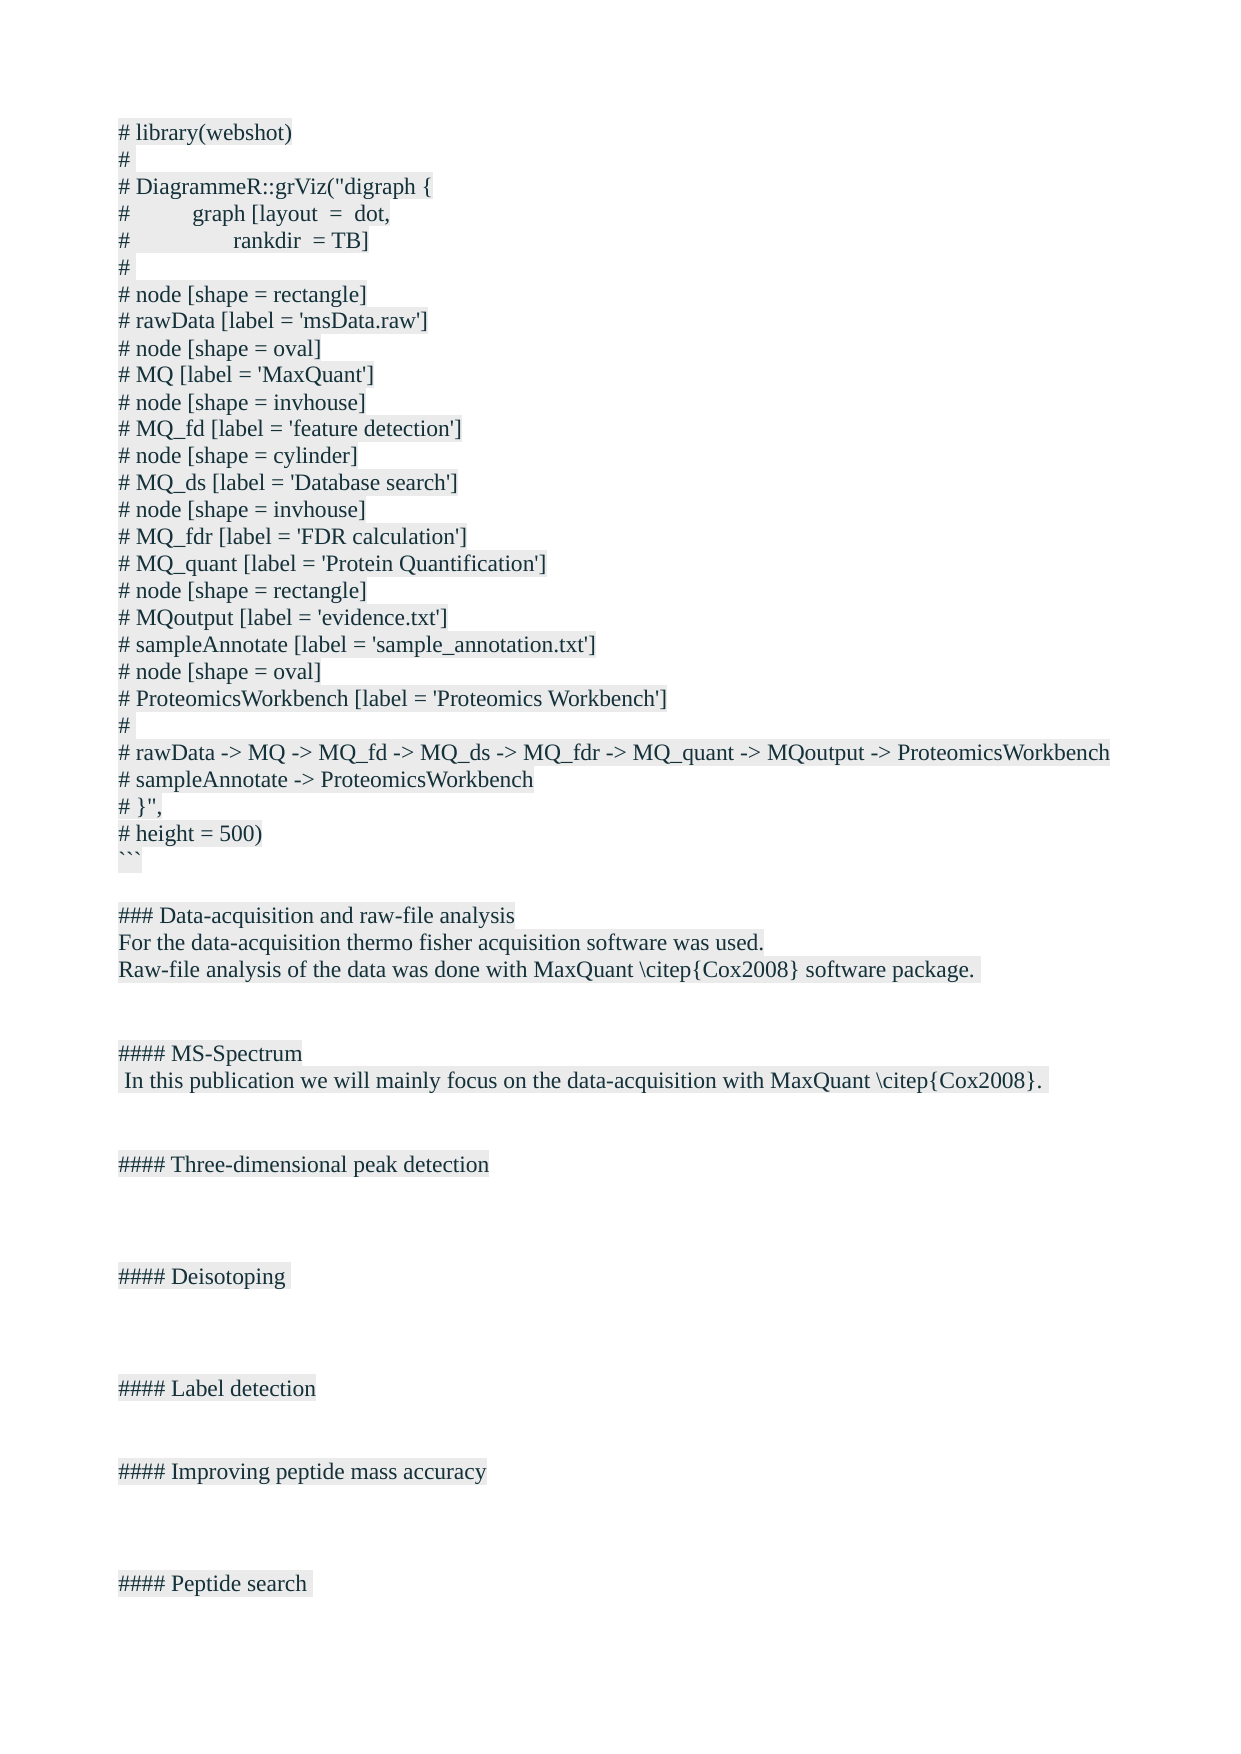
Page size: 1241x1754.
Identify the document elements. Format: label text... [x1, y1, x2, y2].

text In this publication we will mainly focus on the data-acquisition with MaxQuant \citep{Cox2008}. [118, 1066, 1122, 1093]
text # sampleAnnotate [label = 'sample_annotation.txt'] [118, 631, 1122, 658]
text # node [shape = rectangle] [118, 280, 1122, 307]
text For the data-acquisition thermo fisher acquisition software was used. [118, 929, 1122, 956]
text #### Improving peptide mass accuracy [118, 1458, 1122, 1485]
text #### MS-Spectrum [118, 1039, 1122, 1066]
text # MQ_quant [label = 'Protein Quantification'] [118, 550, 1122, 577]
text # rankdir = TB] [118, 226, 1122, 253]
text # node [shape = invhouse] [118, 496, 1122, 523]
text ### Data-acquisition and raw-file analysis [118, 902, 1122, 929]
text # library(webshot) [118, 118, 1122, 145]
text # }", [118, 793, 1122, 819]
text # node [shape = oval] [118, 334, 1122, 361]
text #### Peptide search [118, 1570, 1122, 1597]
text #### Three-dimensional peak detection [118, 1150, 1122, 1177]
text # height = 500) [118, 819, 1122, 847]
text # MQ [label = 'MaxQuant'] [118, 361, 1122, 388]
text # MQ_fdr [label = 'FDR calculation'] [118, 523, 1122, 550]
text # rawData [label = 'msData.raw'] [118, 307, 1122, 334]
text # node [shape = invhouse] [118, 388, 1122, 415]
text # [118, 712, 1122, 739]
text # [118, 145, 1122, 172]
text # sampleAnnotate -> ProteomicsWorkbench [118, 766, 1122, 793]
text # node [shape = cylinder] [118, 442, 1122, 469]
text # MQ_fd [label = 'feature detection'] [118, 415, 1122, 442]
text # node [shape = oval] [118, 658, 1122, 685]
text # node [shape = rectangle] [118, 577, 1122, 604]
text # [118, 253, 1122, 280]
text # graph [layout = dot, [118, 199, 1122, 226]
text #### Deisotoping [118, 1262, 1122, 1289]
text Raw-file analysis of the data was done with MaxQuant \citep{Cox2008} software package. [118, 956, 1122, 983]
text # MQoutput [label = 'evidence.txt'] [118, 604, 1122, 631]
text # rawData -> MQ -> MQ_fd -> MQ_ds -> MQ_fdr -> MQ_quant -> MQoutput -> ProteomicsWorkbench [118, 739, 1122, 766]
text # MQ_ds [label = 'Database search'] [118, 469, 1122, 496]
text # ProteomicsWorkbench [label = 'Proteomics Workbench'] [118, 685, 1122, 712]
text ``` [118, 847, 1122, 873]
text # DiagrammeR::grViz("digraph { [118, 172, 1122, 199]
text #### Label detection [118, 1374, 1122, 1401]
